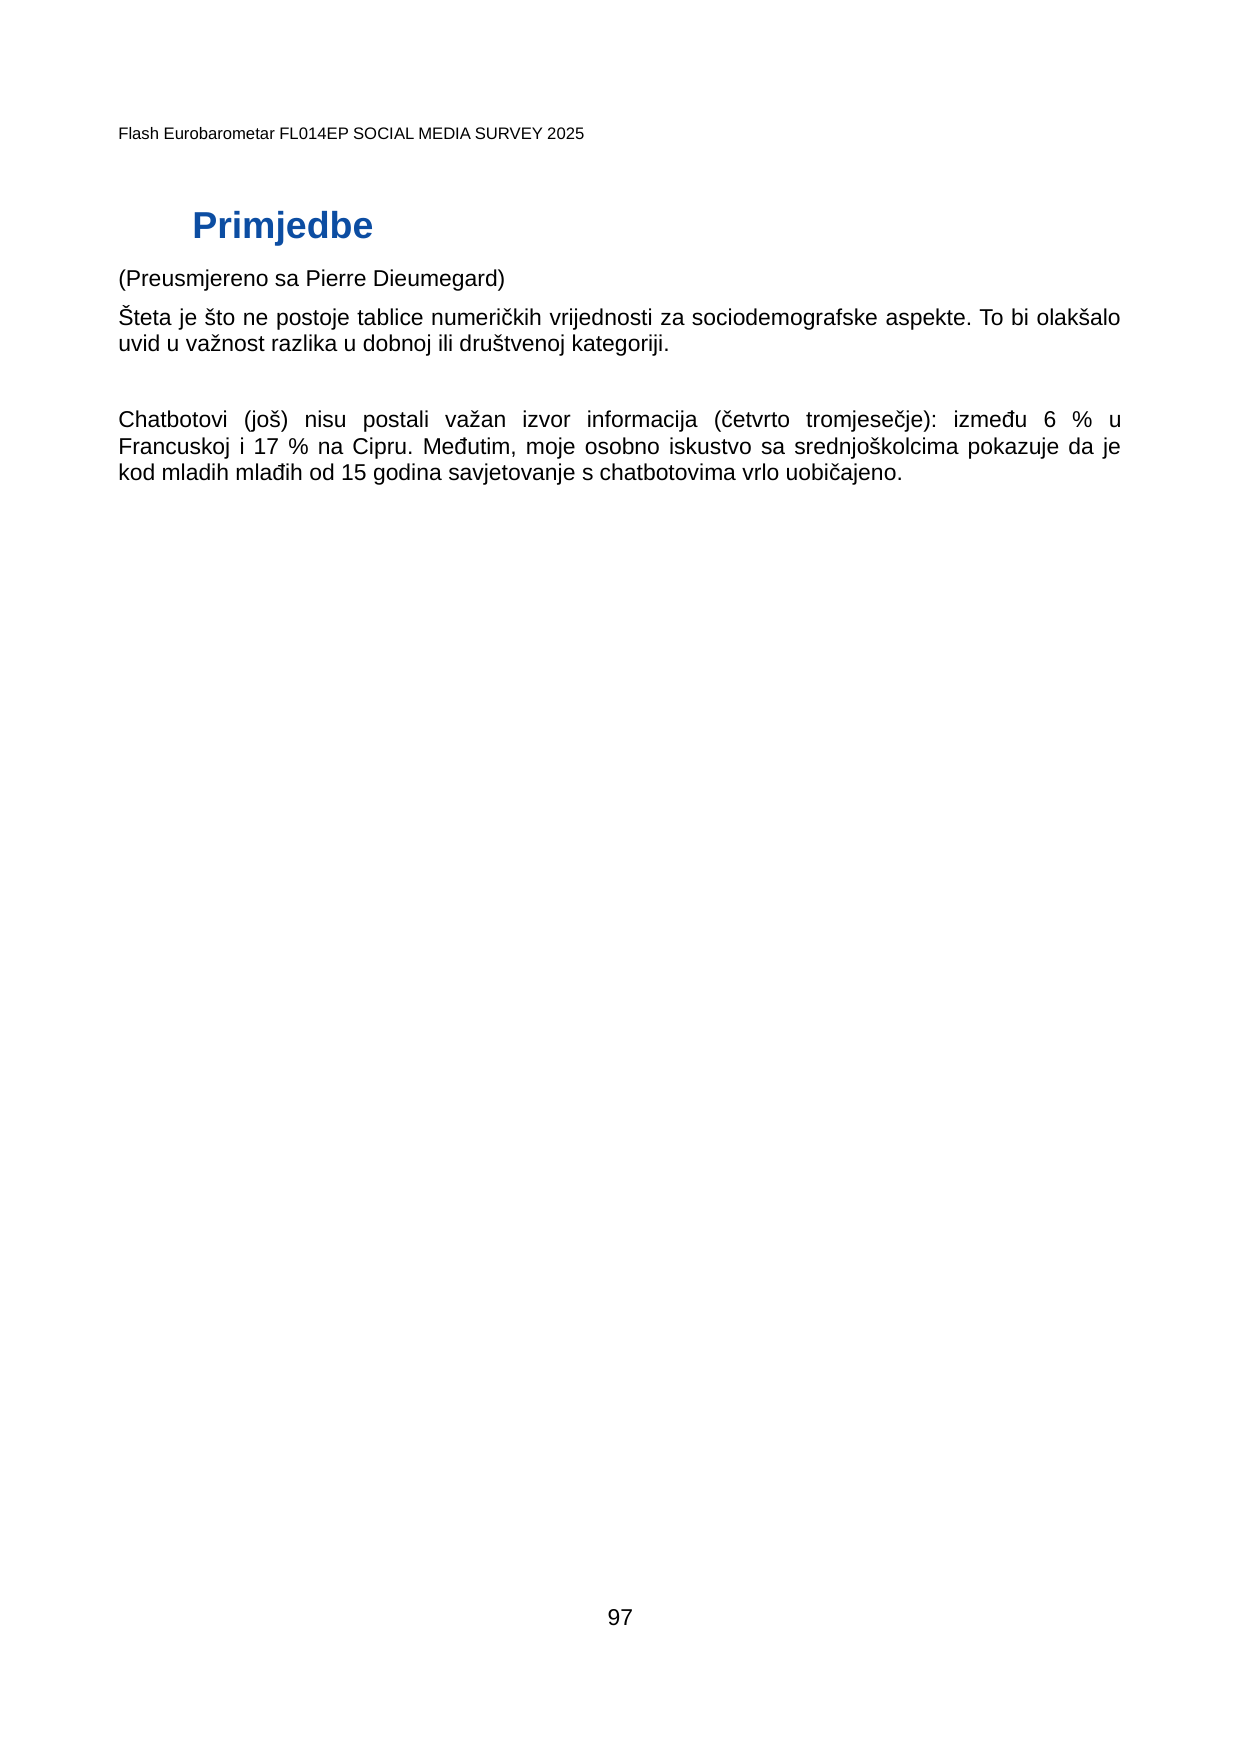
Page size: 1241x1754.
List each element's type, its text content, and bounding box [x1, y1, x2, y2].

subtitle Primjedbe [118, 204, 1122, 247]
text Chatbotovi (još) nisu postali važan izvor informacija (četvrto tromjesečje): između 6 % u Francuskoj i 17 % na Cipru. Međutim, moje osobno iskustvo sa srednjoškolcima pokazuje da je kod mladih mlađih od 15 godina savjetovanje s chatbotovima vrlo uobičajeno. [118, 406, 1122, 485]
text (Preusmjereno sa Pierre Dieumegard) [118, 265, 1122, 292]
text Šteta je što ne postoje tablice numeričkih vrijednosti za sociodemografske aspekte. To bi olakšalo uvid u važnost razlika u dobnoj ili društvenoj kategoriji. [118, 303, 1122, 356]
